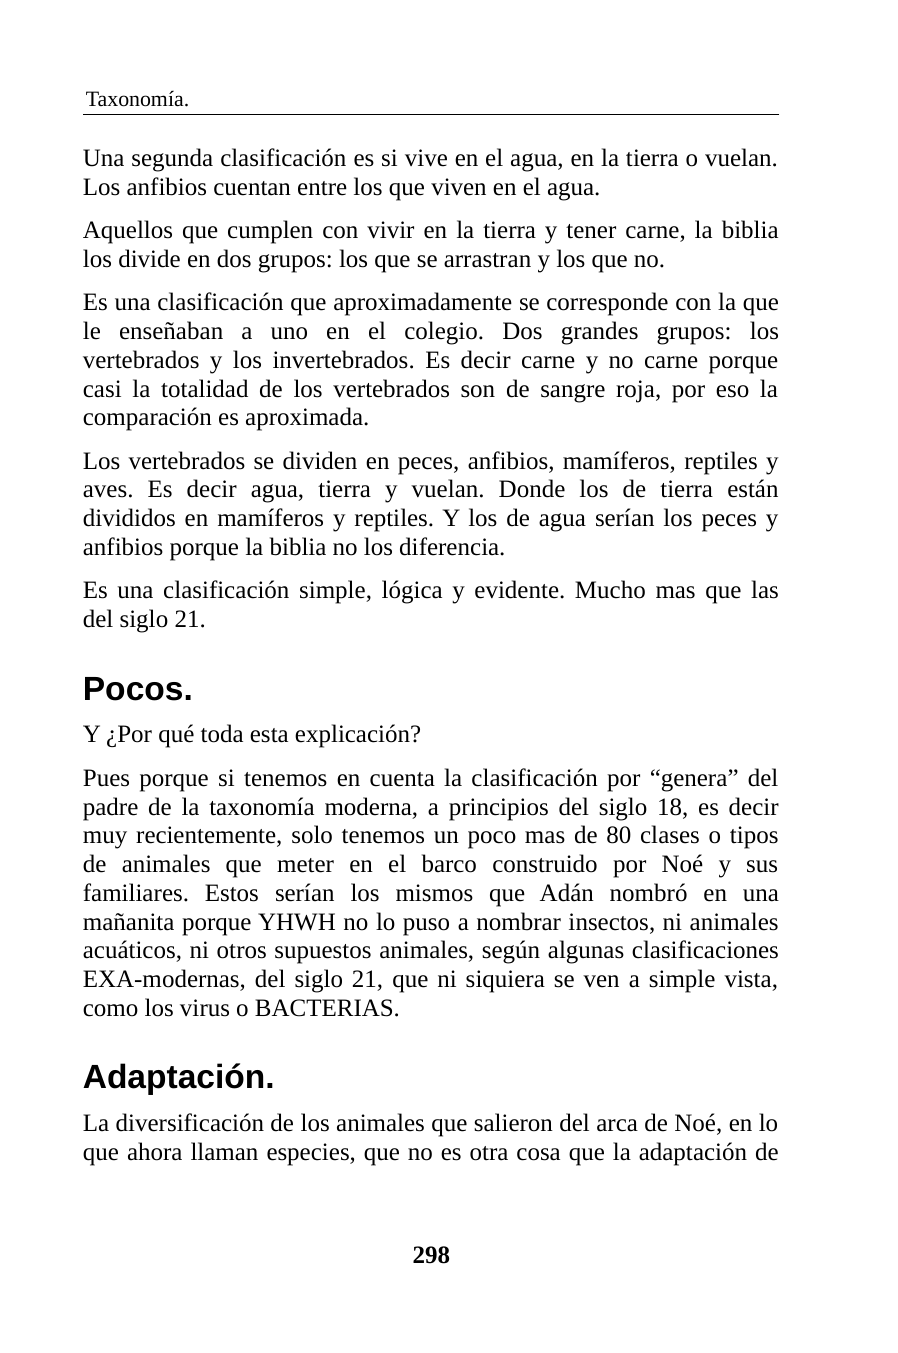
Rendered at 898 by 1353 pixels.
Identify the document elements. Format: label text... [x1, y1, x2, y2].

subtitle Adaptación. [83, 1057, 779, 1096]
text Pues porque si tenemos en cuenta la clasificación por “genera” del padre de la taxonomía moderna, a principios del siglo 18, es decir muy recientemente, solo tenemos un poco mas de 80 clases o tipos de animales que meter en el barco construido por Noé y sus familiares. Estos serían los mismos que Adán nombró en una mañanita porque YHWH no lo puso a nombrar insectos, ni animales acuáticos, ni otros supuestos animales, según algunas clasificaciones EXA-modernas, del siglo 21, que ni siquiera se ven a simple vista, como los virus o BACTERIAS. [83, 763, 779, 1022]
text Es una clasificación que aproximadamente se corresponde con la que le enseñaban a uno en el colegio. Dos grandes grupos: los vertebrados y los invertebrados. Es decir carne y no carne porque casi la totalidad de los vertebrados son de sangre roja, por eso la comparación es aproximada. [83, 287, 779, 431]
text Los vertebrados se dividen en peces, anfibios, mamíferos, reptiles y aves. Es decir agua, tierra y vuelan. Donde los de tierra están divididos en mamíferos y reptiles. Y los de agua serían los peces y anfibios porque la biblia no los diferencia. [83, 446, 779, 561]
text Aquellos que cumplen con vivir en la tierra y tener carne, la biblia los divide en dos grupos: los que se arrastran y los que no. [83, 215, 779, 273]
text Y ¿Por qué toda esta explicación? [83, 719, 779, 748]
text La diversificación de los animales que salieron del arca de Noé, en lo que ahora llaman especies, que no es otra cosa que la adaptación de [83, 1108, 779, 1166]
text Una segunda clasificación es si vive en el agua, en la tierra o vuelan. Los anfibios cuentan entre los que viven en el agua. [83, 143, 779, 201]
subtitle Pocos. [83, 668, 779, 707]
text Es una clasificación simple, lógica y evidente. Mucho mas que las del siglo 21. [83, 575, 779, 633]
